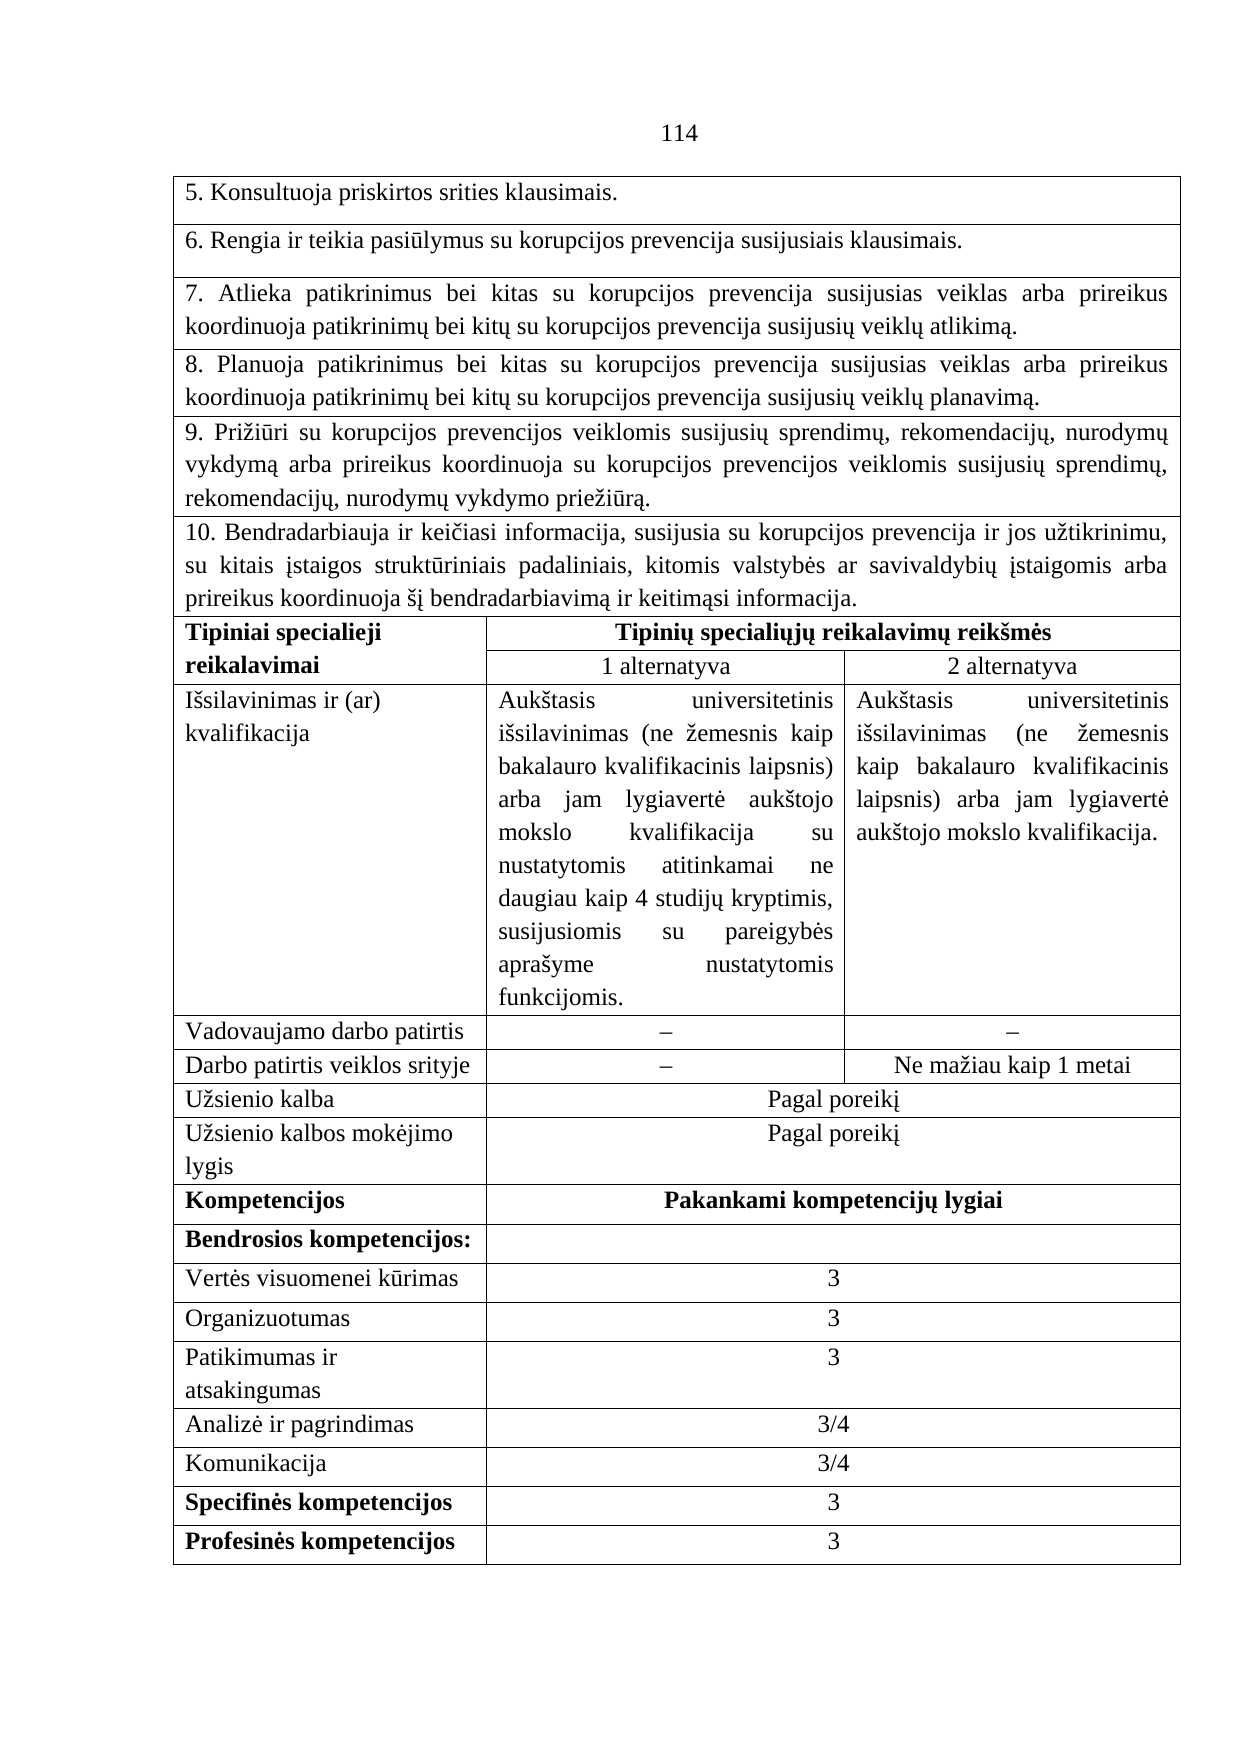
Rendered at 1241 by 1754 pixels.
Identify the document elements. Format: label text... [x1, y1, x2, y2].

table_cell Užsienio kalba [174, 1084, 486, 1117]
table_cell 7. Atlieka patikrinimus bei kitas su korupcijos prevencija susijusias veiklas arba prireikus koordinuoja patikrinimų bei kitų su korupcijos prevencija susijusių veiklų atlikimą. [174, 278, 1180, 348]
table_cell Tipinių specialiųjų reikalavimų reikšmės [487, 617, 1180, 650]
table_cell 3/4 [487, 1409, 1180, 1447]
table_cell 3 [487, 1487, 1180, 1525]
table_cell Pagal poreikį [487, 1118, 1180, 1184]
table_cell Vertės visuomenei kūrimas [174, 1264, 486, 1302]
table_cell – [487, 1050, 844, 1083]
table_cell Ne mažiau kaip 1 metai [845, 1050, 1180, 1083]
table_cell Išsilavinimas ir (ar) kvalifikacija [174, 685, 486, 1015]
table_cell Organizuotumas [174, 1303, 486, 1341]
table_cell 3 [487, 1303, 1180, 1341]
table_cell Darbo patirtis veiklos srityje [174, 1050, 486, 1083]
table_cell Tipiniai specialieji reikalavimai [174, 617, 486, 684]
table_cell 3 [487, 1342, 1180, 1408]
table_cell 3/4 [487, 1448, 1180, 1486]
table_cell Kompetencijos [174, 1185, 486, 1223]
table_cell 6. Rengia ir teikia pasiūlymus su korupcijos prevencija susijusiais klausimais. [174, 225, 1180, 277]
table_cell Komunikacija [174, 1448, 486, 1486]
table_cell Užsienio kalbos mokėjimo lygis [174, 1118, 486, 1184]
table_cell 3 [487, 1526, 1180, 1564]
table_cell 5. Konsultuoja priskirtos srities klausimais. [174, 177, 1180, 224]
table_cell 1 alternatyva [487, 651, 844, 684]
table_cell Vadovaujamo darbo patirtis [174, 1016, 486, 1049]
table_cell 2 alternatyva [845, 651, 1180, 684]
table_cell Bendrosios kompetencijos: [174, 1225, 486, 1262]
table_cell Profesinės kompetencijos [174, 1526, 486, 1564]
table_cell 9. Prižiūri su korupcijos prevencijos veiklomis susijusių sprendimų, rekomendacijų, nurodymų vykdymą arba prireikus koordinuoja su korupcijos prevencijos veiklomis susijusių sprendimų, rekomendacijų, nurodymų vykdymo priežiūrą. [174, 417, 1180, 516]
table_cell [487, 1225, 1180, 1262]
table_cell Aukštasis universitetinis išsilavinimas (ne žemesnis kaip bakalauro kvalifikacinis laipsnis) arba jam lygiavertė aukštojo mokslo kvalifikacija. [845, 685, 1180, 1015]
table_cell Patikimumas ir atsakingumas [174, 1342, 486, 1408]
table_cell Specifinės kompetencijos [174, 1487, 486, 1525]
table_cell Pagal poreikį [487, 1084, 1180, 1117]
table_cell Pakankami kompetencijų lygiai [487, 1185, 1180, 1223]
table_cell Analizė ir pagrindimas [174, 1409, 486, 1447]
table_cell – [845, 1016, 1180, 1049]
table_cell 8. Planuoja patikrinimus bei kitas su korupcijos prevencija susijusias veiklas arba prireikus koordinuoja patikrinimų bei kitų su korupcijos prevencija susijusių veiklų planavimą. [174, 350, 1180, 416]
table_cell – [487, 1016, 844, 1049]
table_cell 3 [487, 1264, 1180, 1302]
table_cell Aukštasis universitetinis išsilavinimas (ne žemesnis kaip bakalauro kvalifikacinis laipsnis) arba jam lygiavertė aukštojo mokslo kvalifikacija su nustatytomis atitinkamai ne daugiau kaip 4 studijų kryptimis, susijusiomis su pareigybės aprašyme nustatytomis funkcijomis. [487, 685, 844, 1015]
table_cell 10. Bendradarbiauja ir keičiasi informacija, susijusia su korupcijos prevencija ir jos užtikrinimu, su kitais įstaigos struktūriniais padaliniais, kitomis valstybės ar savivaldybių įstaigomis arba prireikus koordinuoja šį bendradarbiavimą ir keitimąsi informacija. [174, 517, 1180, 616]
